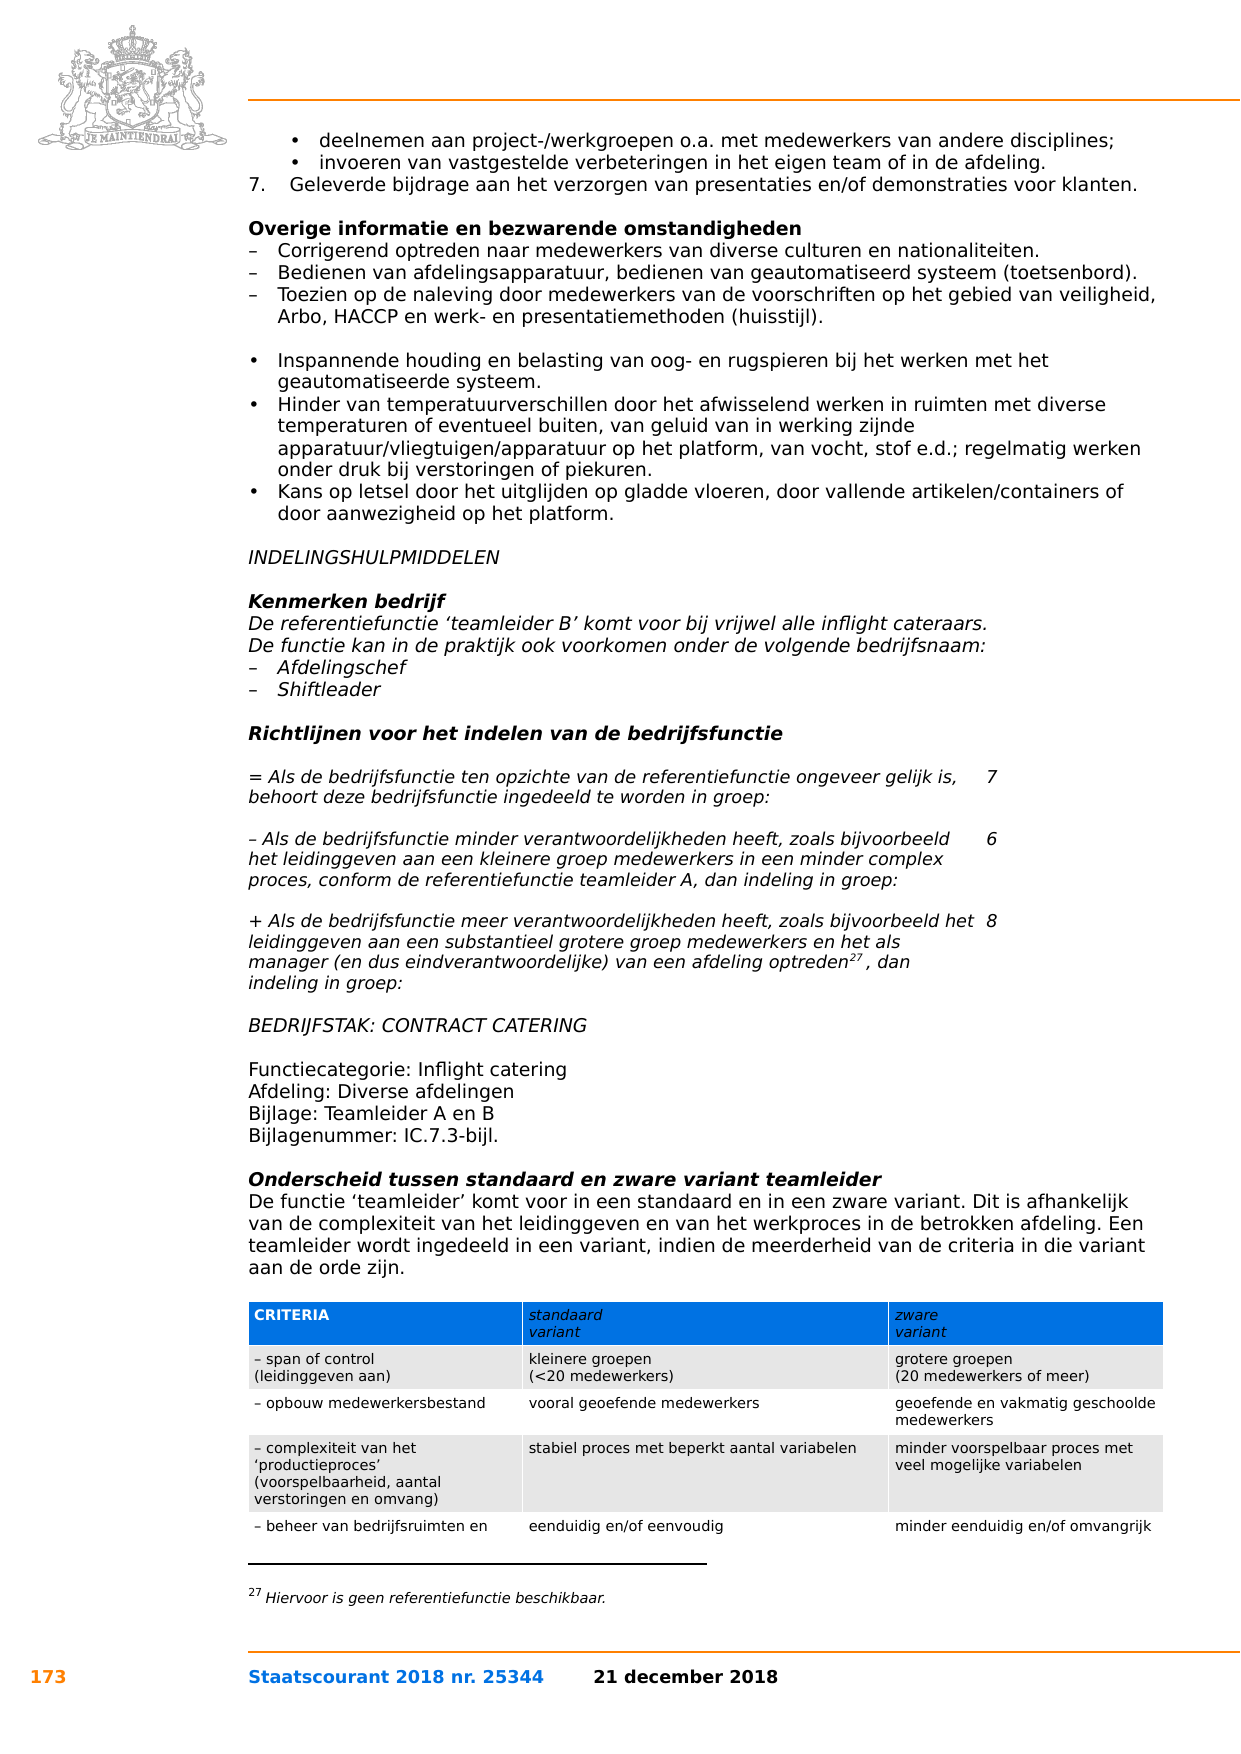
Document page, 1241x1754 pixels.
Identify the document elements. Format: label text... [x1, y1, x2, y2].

text Afdeling: Diverse afdelingen [248, 1081, 1163, 1103]
text – Afdelingschef [248, 657, 1163, 679]
text Onderscheid tussen standaard en zware variant teamleider [248, 1169, 1163, 1191]
text 7. Geleverde bijdrage aan het verzorgen van presentaties en/of demonstraties voor klanten. [248, 174, 1163, 196]
subtitle BEDRIJFSTAK: CONTRACT CATERING [248, 1015, 1163, 1037]
table_header standaard variant [523, 1302, 888, 1345]
table_cell – beheer van bedrijfsruimten en [249, 1513, 522, 1540]
subtitle INDELINGSHULPMIDDELEN [248, 547, 1163, 569]
table_cell vooral geoefende medewerkers [523, 1391, 888, 1434]
table_cell [980, 890, 1163, 911]
table_cell – complexiteit van het ‘productieproces’ (voorspelbaarheid, aantal verstoringen en omvang) [249, 1435, 522, 1512]
table_header 7 [980, 767, 1163, 808]
table_cell – Als de bedrijfsfunctie minder verantwoordelijkheden heeft, zoals bijvoorbeeld het leidinggeven aan een kleinere groep medewerkers in een minder complex proces, conform de referentiefunctie teamleider A, dan indeling in groep: [248, 829, 980, 890]
text • Inspannende houding en belasting van oog- en rugspieren bij het werken met het geautomatiseerde systeem. [248, 349, 1163, 393]
text • deelnemen aan project-/werkgroepen o.a. met medewerkers van andere disciplines; [289, 130, 1163, 152]
text • Kans op letsel door het uitglijden op gladde vloeren, door vallende artikelen/containers of door aanwezigheid op het platform. [248, 481, 1163, 525]
table_cell minder voorspelbaar proces met veel mogelijke variabelen [889, 1435, 1163, 1512]
table_cell 6 [980, 829, 1163, 890]
text – Corrigerend optreden naar medewerkers van diverse culturen en nationaliteiten. [248, 240, 1163, 262]
text De referentiefunctie ‘teamleider B’ komt voor bij vrijwel alle inflight cateraars. [248, 613, 1163, 635]
table_cell grotere groepen (20 medewerkers of meer) [889, 1346, 1163, 1389]
text Overige informatie en bezwarende omstandigheden [248, 218, 1163, 240]
text – Bedienen van afdelingsapparatuur, bedienen van geautomatiseerd systeem (toetsenbord). [248, 262, 1163, 284]
text De functie ‘teamleider’ komt voor in een standaard en in een zware variant. Dit is afhankelijk van de complexiteit van het leidinggeven en van het werkproces in de betrokken afdeling. Een teamleider wordt ingedeeld in een variant, indien de meerderheid van de criteria in die variant aan de orde zijn. [248, 1191, 1163, 1279]
table_header = Als de bedrijfsfunctie ten opzichte van de referentiefunctie ongeveer gelijk is, behoort deze bedrijfsfunctie ingedeeld te worden in groep: [248, 767, 980, 808]
table_cell [248, 808, 980, 828]
text Kenmerken bedrijf [248, 591, 1163, 613]
text Bijlage: Teamleider A en B [248, 1103, 1163, 1125]
text • Hinder van temperatuurverschillen door het afwisselend werken in ruimten met diverse temperaturen of eventueel buiten, van geluid van in werking zijnde apparatuur/vliegtuigen/apparatuur op het platform, van vocht, stof e.d.; regelmatig werken onder druk bij verstoringen of piekuren. [248, 393, 1163, 481]
picture [38, 25, 227, 150]
text De functie kan in de praktijk ook voorkomen onder de volgende bedrijfsnaam: [248, 635, 1163, 657]
table_cell – span of control (leidinggeven aan) [249, 1346, 522, 1389]
text • invoeren van vastgestelde verbeteringen in het eigen team of in de afdeling. [289, 152, 1163, 174]
table_cell minder eenduidig en/of omvangrijk [889, 1513, 1163, 1540]
text – Toezien op de naleving door medewerkers van de voorschriften op het gebied van veiligheid, Arbo, HACCP en werk- en presentatiemethoden (huisstijl). [248, 284, 1163, 328]
table_cell 8 [980, 911, 1163, 993]
table_cell stabiel proces met beperkt aantal variabelen [523, 1435, 888, 1512]
text Functiecategorie: Inflight catering [248, 1059, 1163, 1081]
text – Shiftleader [248, 679, 1163, 701]
table_cell – opbouw medewerkersbestand [249, 1391, 522, 1434]
table_cell kleinere groepen (<20 medewerkers) [523, 1346, 888, 1389]
table_header zware variant [889, 1302, 1163, 1345]
table_cell eenduidig en/of eenvoudig [523, 1513, 888, 1540]
table_header CRITERIA [249, 1302, 522, 1345]
table_cell + Als de bedrijfsfunctie meer verantwoordelijkheden heeft, zoals bijvoorbeeld het leidinggeven aan een substantieel grotere groep medewerkers en het als manager (en dus eindverantwoordelijke) van een afdeling optreden, dan indeling in groep: [248, 911, 980, 993]
text Bijlagenummer: IC.7.3-bijl. [248, 1125, 1163, 1147]
table_cell [248, 890, 980, 911]
text Richtlijnen voor het indelen van de bedrijfsfunctie [248, 723, 1163, 745]
table_cell [980, 808, 1163, 828]
table_cell geoefende en vakmatig geschoolde medewerkers [889, 1391, 1163, 1434]
